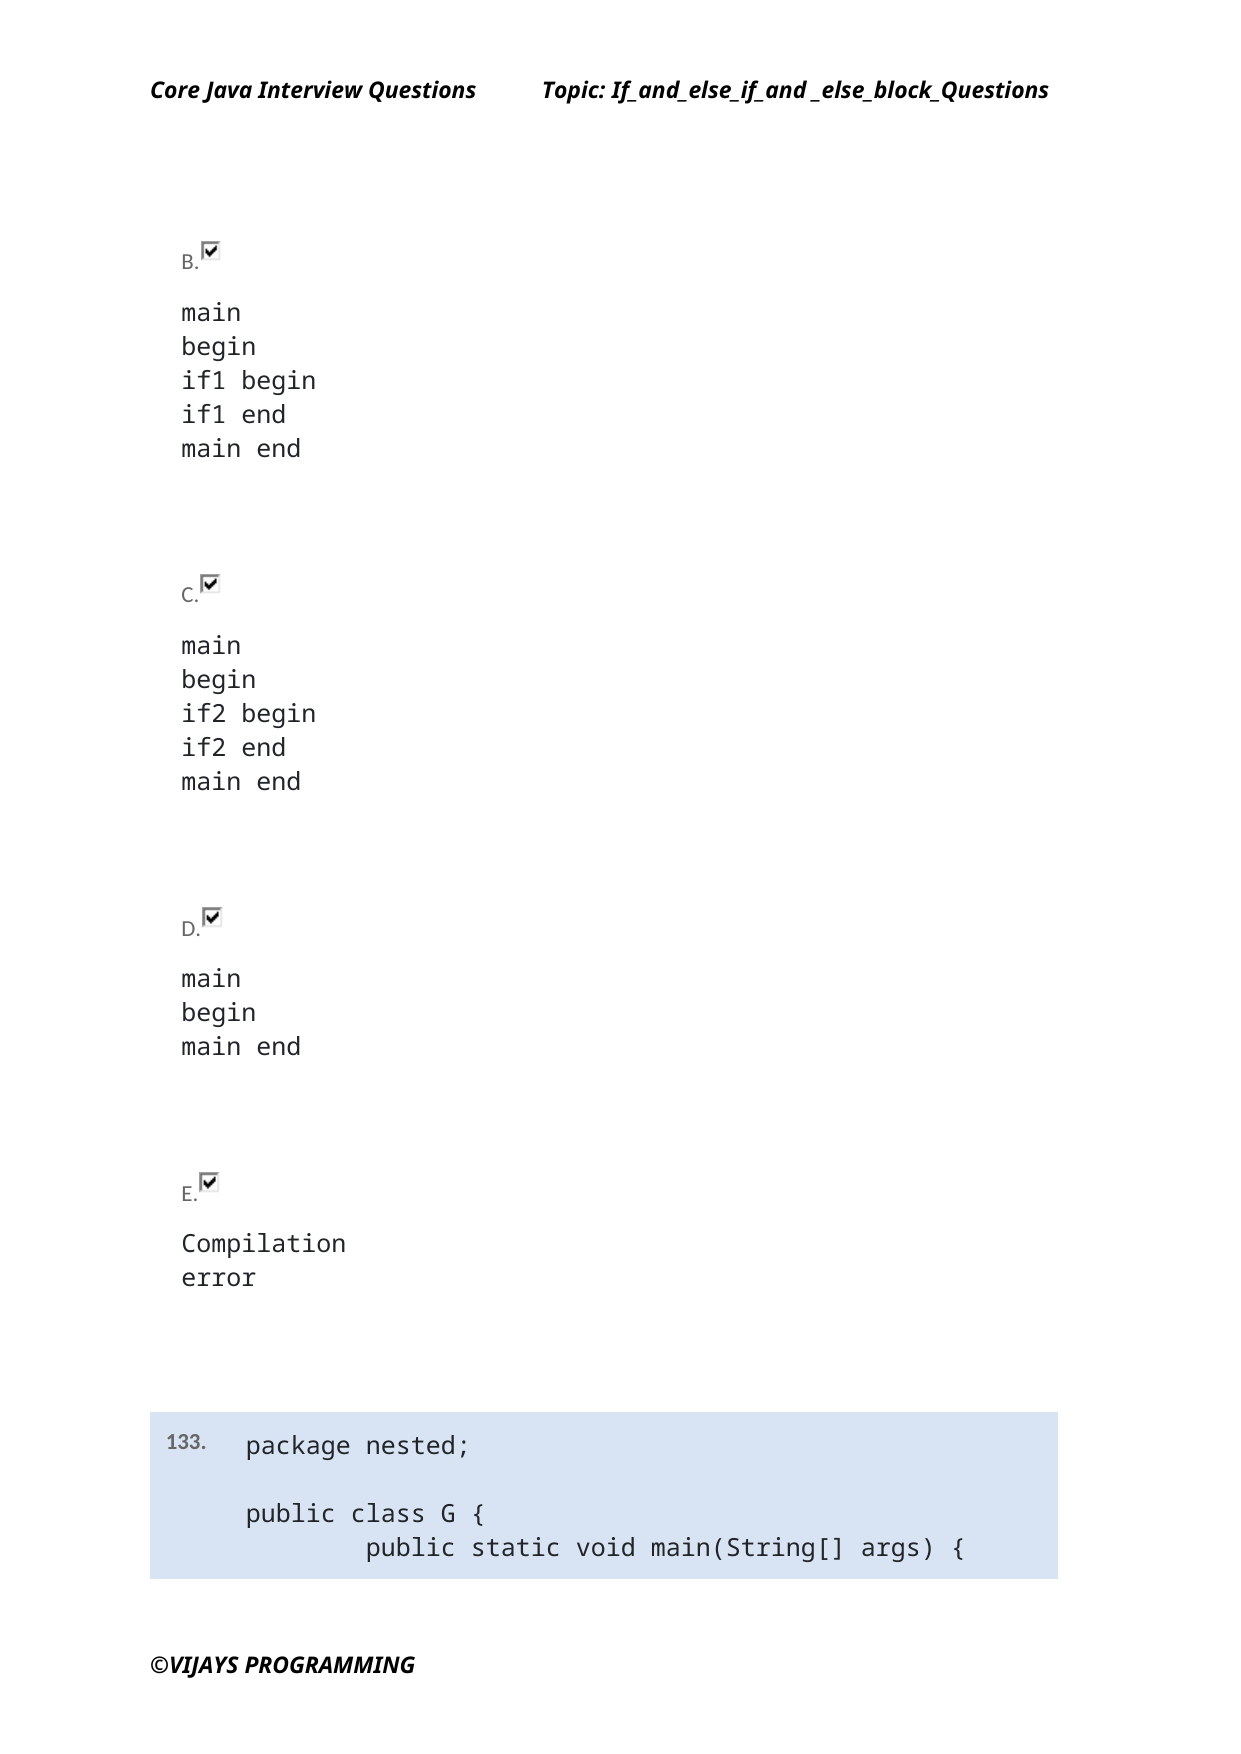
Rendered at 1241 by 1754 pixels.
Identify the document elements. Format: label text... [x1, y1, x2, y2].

table_header [181, 166, 319, 234]
table_header 133. [150, 1412, 230, 1579]
table_header C. main begin if2 begin if2 end main end [181, 567, 319, 900]
table_header D. main begin main end [181, 900, 319, 1165]
table_header B. main begin if1 begin if1 end main end [181, 234, 319, 567]
table_header [1058, 1412, 1090, 1579]
table_header E. Compilation error [181, 1165, 429, 1396]
table_cell [150, 150, 1090, 1412]
table_header package nested; public class G { public static void main(String[] args) { [230, 1412, 1058, 1579]
